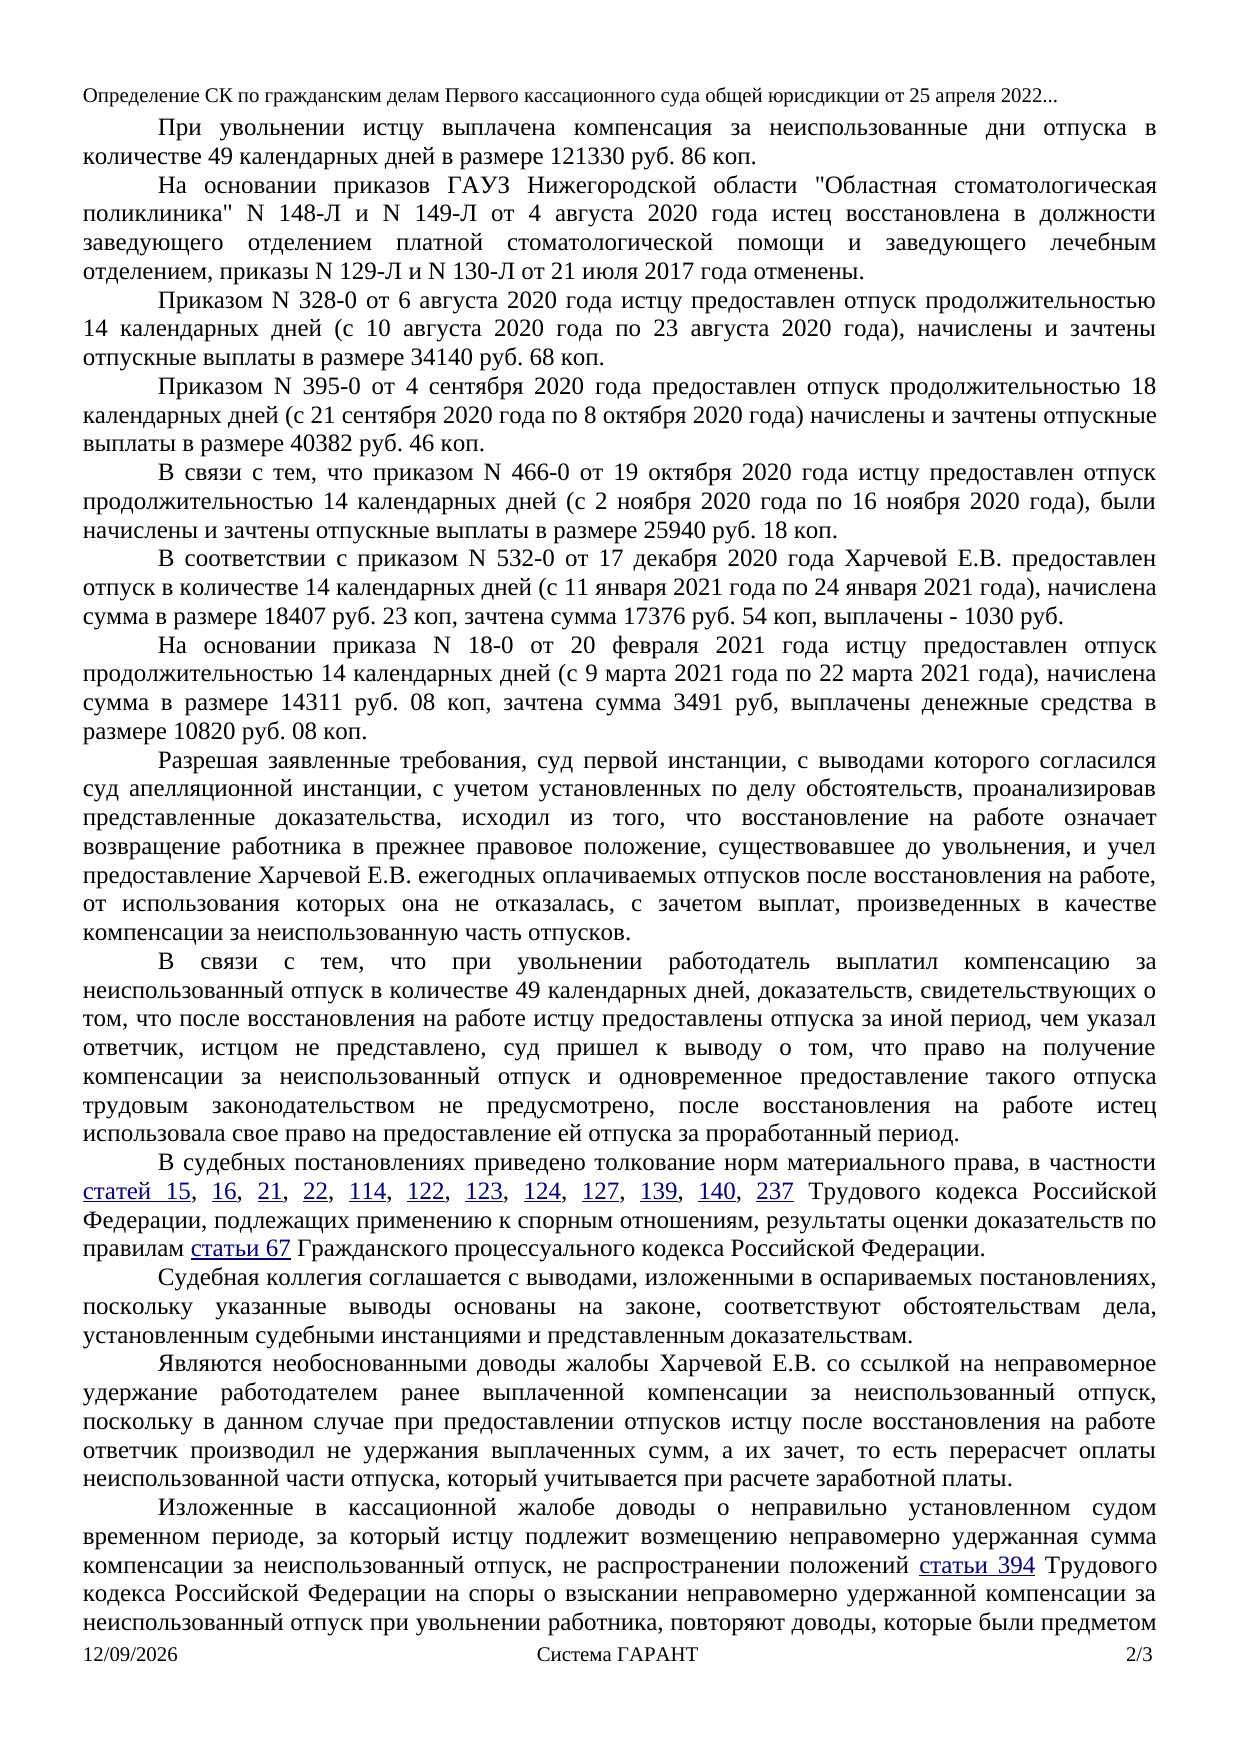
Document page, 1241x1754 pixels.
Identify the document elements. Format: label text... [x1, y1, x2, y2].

text На основании приказа N 18-0 от 20 февраля 2021 года истцу предоставлен отпуск продолжительностью 14 календарных дней (с 9 марта 2021 года по 22 марта 2021 года), начислена сумма в размере 14311 руб. 08 коп, зачтена сумма 3491 руб, выплачены денежные средства в размере 10820 руб. 08 коп. [83, 630, 1157, 745]
text В судебных постановлениях приведено толкование норм материального права, в частности статей 15, 16, 21, 22, 114, 122, 123, 124, 127, 139, 140, 237 Трудового кодекса Российской Федерации, подлежащих применению к спорным отношениям, результаты оценки доказательств по правилам статьи 67 Гражданского процессуального кодекса Российской Федерации. [83, 1147, 1157, 1262]
text Судебная коллегия соглашается с выводами, изложенными в оспариваемых постановлениях, поскольку указанные выводы основаны на законе, соответствуют обстоятельствам дела, установленным судебными инстанциями и представленным доказательствам. [83, 1262, 1157, 1348]
text Изложенные в кассационной жалобе доводы о неправильно установленном судом временном периоде, за который истцу подлежит возмещению неправомерно удержанная сумма компенсации за неиспользованный отпуск, не распространении положений статьи 394 Трудового кодекса Российской Федерации на споры о взыскании неправомерно удержанной компенсации за неиспользованный отпуск при увольнении работника, повторяют доводы, которые были предметом [83, 1492, 1157, 1636]
text Приказом N 328-0 от 6 августа 2020 года истцу предоставлен отпуск продолжительностью 14 календарных дней (с 10 августа 2020 года по 23 августа 2020 года), начислены и зачтены отпускные выплаты в размере 34140 руб. 68 коп. [83, 285, 1157, 371]
text Являются необоснованными доводы жалобы Харчевой Е.В. со ссылкой на неправомерное удержание работодателем ранее выплаченной компенсации за неиспользованный отпуск, поскольку в данном случае при предоставлении отпусков истцу после восстановления на работе ответчик производил не удержания выплаченных сумм, а их зачет, то есть перерасчет оплаты неиспользованной части отпуска, который учитывается при расчете заработной платы. [83, 1348, 1157, 1492]
text В связи с тем, что при увольнении работодатель выплатил компенсацию за неиспользованный отпуск в количестве 49 календарных дней, доказательств, свидетельствующих о том, что после восстановления на работе истцу предоставлены отпуска за иной период, чем указал ответчик, истцом не представлено, суд пришел к выводу о том, что право на получение компенсации за неиспользованный отпуск и одновременное предоставление такого отпуска трудовым законодательством не предусмотрено, после восстановления на работе истец использовала свое право на предоставление ей отпуска за проработанный период. [83, 946, 1157, 1147]
text На основании приказов ГАУЗ Нижегородской области "Областная стоматологическая поликлиника" N 148-Л и N 149-Л от 4 августа 2020 года истец восстановлена в должности заведующего отделением платной стоматологической помощи и заведующего лечебным отделением, приказы N 129-Л и N 130-Л от 21 июля 2017 года отменены. [83, 170, 1157, 285]
text Приказом N 395-0 от 4 сентября 2020 года предоставлен отпуск продолжительностью 18 календарных дней (с 21 сентября 2020 года по 8 октября 2020 года) начислены и зачтены отпускные выплаты в размере 40382 руб. 46 коп. [83, 371, 1157, 457]
text В связи с тем, что приказом N 466-0 от 19 октября 2020 года истцу предоставлен отпуск продолжительностью 14 календарных дней (с 2 ноября 2020 года по 16 ноября 2020 года), были начислены и зачтены отпускные выплаты в размере 25940 руб. 18 коп. [83, 457, 1157, 543]
text В соответствии с приказом N 532-0 от 17 декабря 2020 года Харчевой Е.В. предоставлен отпуск в количестве 14 календарных дней (с 11 января 2021 года по 24 января 2021 года), начислена сумма в размере 18407 руб. 23 коп, зачтена сумма 17376 руб. 54 коп, выплачены - 1030 руб. [83, 543, 1157, 630]
text При увольнении истцу выплачена компенсация за неиспользованные дни отпуска в количестве 49 календарных дней в размере 121330 руб. 86 коп. [83, 112, 1157, 170]
text Разрешая заявленные требования, суд первой инстанции, с выводами которого согласился суд апелляционной инстанции, с учетом установленных по делу обстоятельств, проанализировав представленные доказательства, исходил из того, что восстановление на работе означает возвращение работника в прежнее правовое положение, существовавшее до увольнения, и учел предоставление Харчевой Е.В. ежегодных оплачиваемых отпусков после восстановления на работе, от использования которых она не отказалась, с зачетом выплат, произведенных в качестве компенсации за неиспользованную часть отпусков. [83, 745, 1157, 946]
